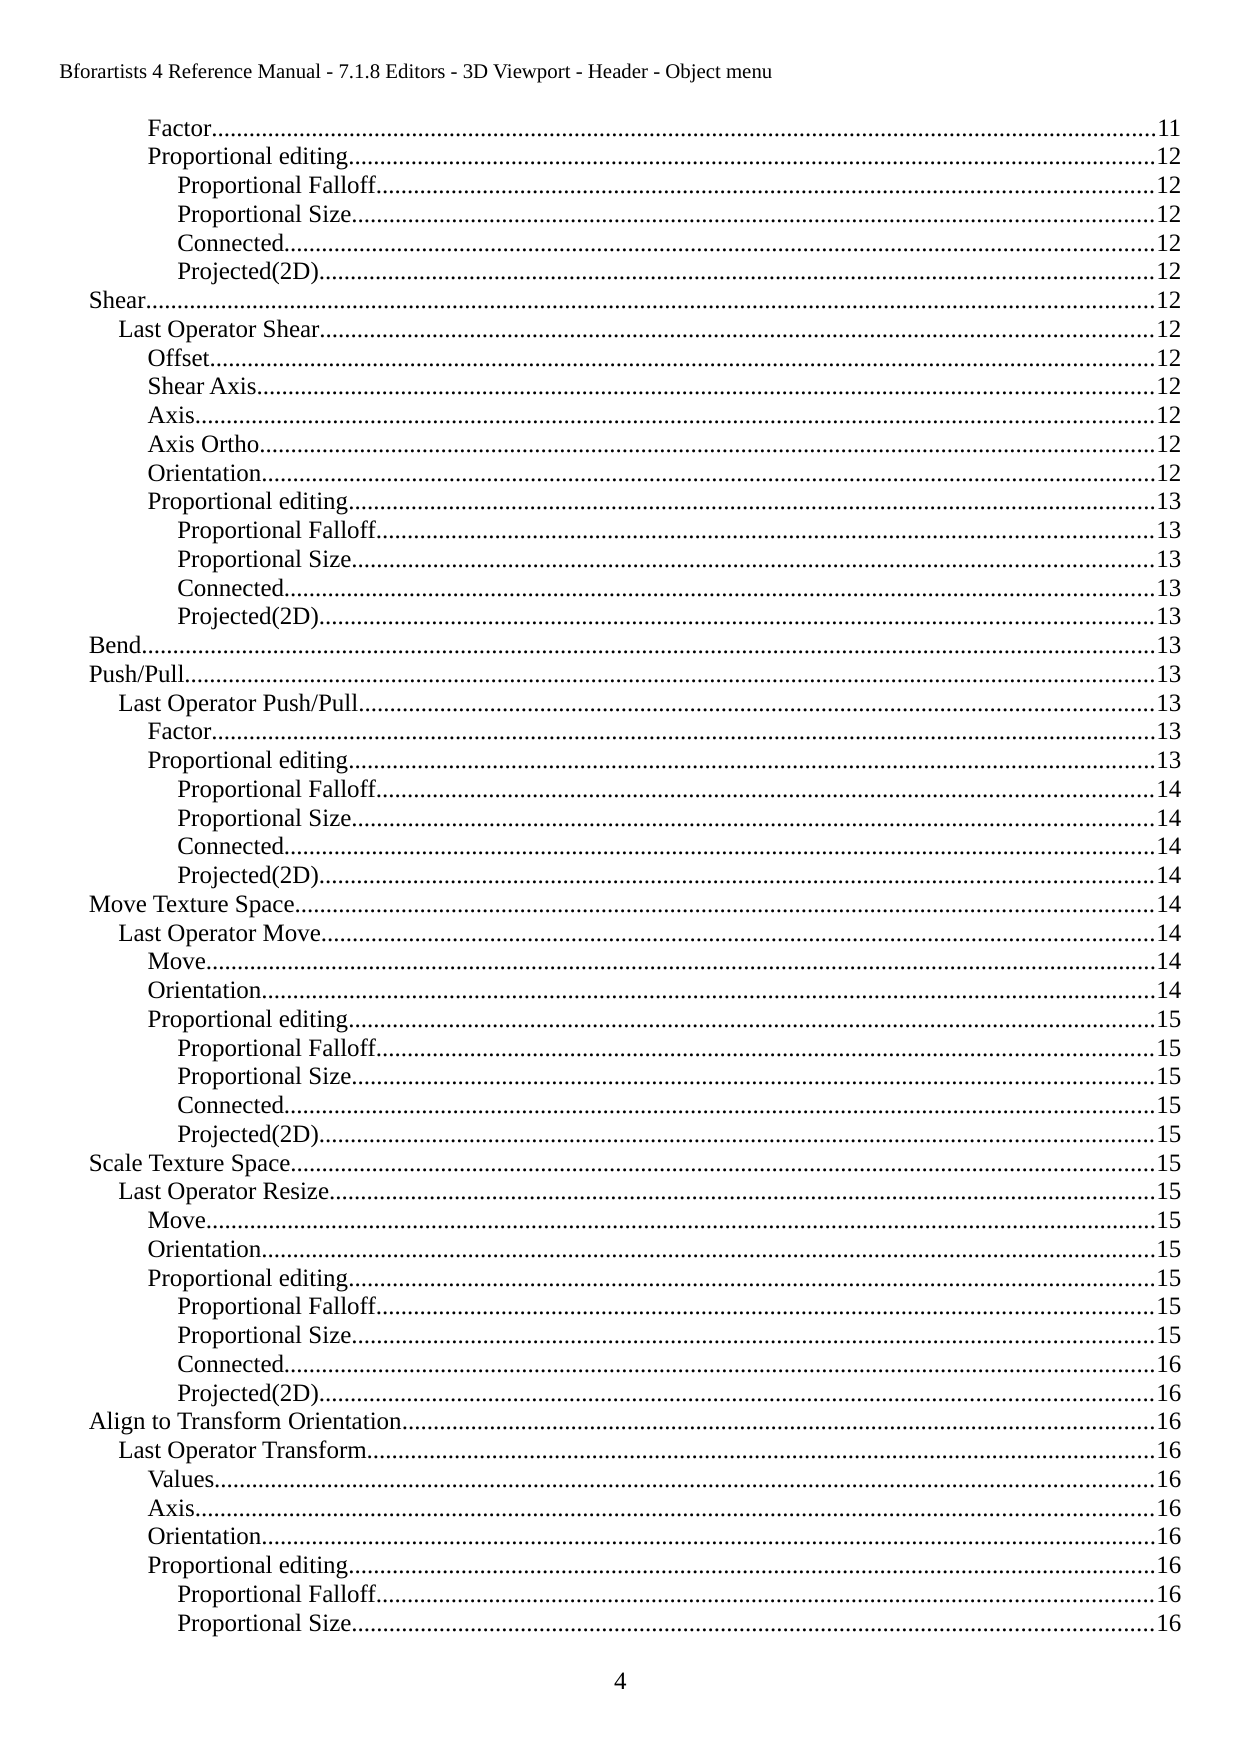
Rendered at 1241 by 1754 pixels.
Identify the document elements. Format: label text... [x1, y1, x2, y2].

text Proportional editing 15 [147, 1004, 1181, 1033]
text Projected(2D) 12 [177, 256, 1181, 285]
text Connected 15 [177, 1090, 1181, 1119]
text Proportional Size 16 [177, 1608, 1181, 1636]
text Last Operator Resize 15 [118, 1176, 1181, 1205]
text Proportional Size 12 [177, 199, 1181, 228]
text Orientation 16 [147, 1521, 1181, 1550]
text Proportional editing 13 [147, 486, 1181, 515]
text Factor 13 [147, 716, 1181, 745]
text Proportional editing 13 [147, 745, 1181, 774]
text Scale Texture Space 15 [88, 1148, 1181, 1176]
text Last Operator Move 14 [118, 918, 1181, 946]
text Connected 12 [177, 228, 1181, 256]
text Values 16 [147, 1464, 1181, 1493]
text Orientation 14 [147, 975, 1181, 1004]
text Offset 12 [147, 343, 1181, 371]
text Proportional editing 16 [147, 1550, 1181, 1579]
text Bend 13 [88, 630, 1181, 659]
text Last Operator Transform 16 [118, 1435, 1181, 1464]
text Proportional Falloff 12 [177, 170, 1181, 199]
text Projected(2D) 14 [177, 860, 1181, 889]
text Move Texture Space 14 [88, 889, 1181, 918]
text Proportional Falloff 15 [177, 1033, 1181, 1061]
text Connected 16 [177, 1349, 1181, 1378]
text Proportional Falloff 14 [177, 774, 1181, 803]
text Connected 14 [177, 831, 1181, 860]
text Align to Transform Orientation 16 [88, 1406, 1181, 1435]
text Last Operator Shear 12 [118, 314, 1181, 343]
text Orientation 15 [147, 1234, 1181, 1263]
text Push/Pull 13 [88, 659, 1181, 688]
text Axis 12 [147, 400, 1181, 429]
text Last Operator Push/Pull 13 [118, 688, 1181, 716]
text Orientation 12 [147, 458, 1181, 486]
text Shear 12 [88, 285, 1181, 314]
text Proportional Falloff 16 [177, 1579, 1181, 1608]
text Factor 11 [147, 113, 1181, 141]
text Proportional editing 15 [147, 1263, 1181, 1291]
text Proportional editing 12 [147, 141, 1181, 170]
text Move 15 [147, 1205, 1181, 1234]
text Projected(2D) 16 [177, 1378, 1181, 1406]
text Projected(2D) 15 [177, 1119, 1181, 1148]
text Proportional Size 15 [177, 1061, 1181, 1090]
text Projected(2D) 13 [177, 601, 1181, 630]
text Move 14 [147, 946, 1181, 975]
text Axis Ortho 12 [147, 429, 1181, 458]
text Proportional Size 13 [177, 544, 1181, 573]
text Axis 16 [147, 1493, 1181, 1521]
text Connected 13 [177, 573, 1181, 601]
text Proportional Falloff 13 [177, 515, 1181, 544]
text Shear Axis 12 [147, 371, 1181, 400]
text Proportional Falloff 15 [177, 1291, 1181, 1320]
text Proportional Size 14 [177, 803, 1181, 831]
text Proportional Size 15 [177, 1320, 1181, 1349]
